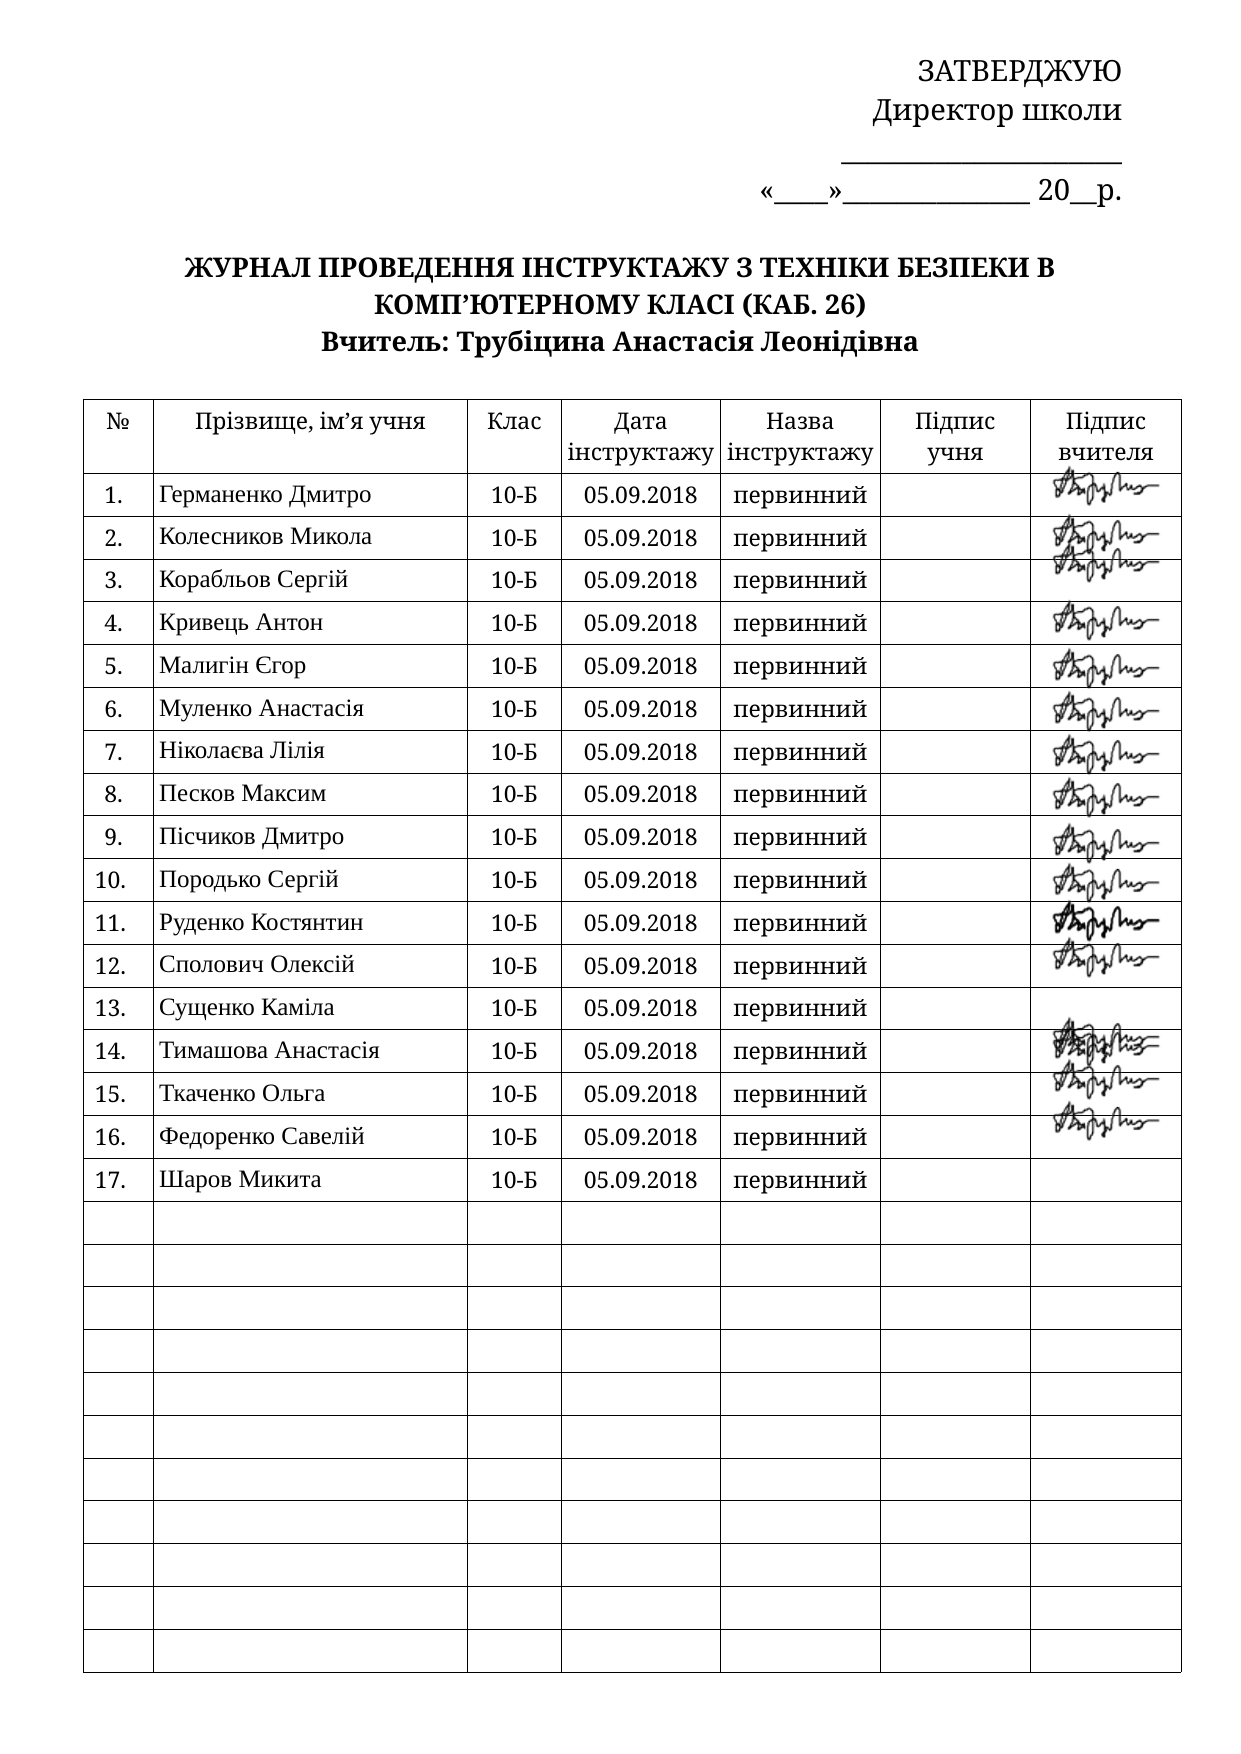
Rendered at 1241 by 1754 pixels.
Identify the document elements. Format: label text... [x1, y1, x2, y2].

table_cell [84, 688, 153, 730]
table_cell [562, 1330, 720, 1372]
table_cell [468, 1245, 561, 1286]
table_cell первинний [721, 945, 880, 987]
table_cell Сполович Олексій [154, 945, 467, 987]
table_cell [1031, 1245, 1181, 1286]
table_cell [154, 1630, 467, 1672]
table_cell 05.09.2018 [562, 945, 720, 987]
table_cell [84, 1030, 153, 1072]
table_cell [84, 1544, 153, 1586]
table_cell 05.09.2018 [562, 816, 720, 858]
table_cell [84, 1159, 153, 1201]
table_cell [881, 1030, 1030, 1072]
table_cell [84, 731, 153, 772]
table_cell [881, 1544, 1030, 1586]
table_cell [84, 474, 153, 516]
table_cell 05.09.2018 [562, 988, 720, 1029]
table_cell [468, 1544, 561, 1586]
table_cell [562, 1416, 720, 1457]
table_cell [881, 1630, 1030, 1672]
table_cell [84, 1630, 153, 1672]
table_cell [1031, 731, 1048, 772]
table_cell 05.09.2018 [562, 1073, 720, 1115]
table_cell [84, 816, 153, 858]
table_cell [562, 1501, 720, 1543]
table_cell [154, 1501, 467, 1543]
table_cell 10-Б [468, 602, 561, 644]
text Директор школи [118, 90, 1122, 129]
table_cell [1031, 1108, 1048, 1115]
table_cell [154, 1330, 467, 1372]
table_cell первинний [721, 731, 880, 772]
table_cell [468, 1202, 561, 1243]
table_cell 05.09.2018 [562, 1159, 720, 1201]
table_cell [84, 1330, 153, 1372]
table_cell [84, 774, 153, 815]
table_cell [881, 1459, 1030, 1500]
table_cell 10-Б [468, 859, 561, 901]
table_cell Ткаченко Ольга [154, 1073, 467, 1115]
table_cell 05.09.2018 [562, 474, 720, 516]
table_cell 10-Б [468, 945, 561, 987]
table_cell [881, 688, 1030, 730]
table_cell [1164, 774, 1181, 815]
table_cell первинний [721, 859, 880, 901]
table_cell [1164, 731, 1181, 772]
table_header Підпис учня [881, 400, 1030, 473]
table_cell [1031, 560, 1181, 601]
text _____________________ [118, 129, 1122, 169]
table_cell [881, 1159, 1030, 1201]
table_cell [1031, 1416, 1181, 1457]
table_cell [84, 1073, 153, 1115]
table_cell [1031, 1030, 1048, 1072]
table_cell [154, 1544, 467, 1586]
table_cell [84, 645, 153, 687]
table_header Прізвище, ім’я учня [154, 400, 467, 473]
table_cell [562, 1459, 720, 1500]
table_cell [881, 517, 1030, 558]
picture [1048, 592, 1164, 986]
table_cell Песков Максим [154, 774, 467, 815]
table_cell 10-Б [468, 988, 561, 1029]
table_cell [1031, 902, 1048, 944]
table_cell Кривець Антон [154, 602, 467, 644]
table_cell 10-Б [468, 517, 561, 558]
table_cell [881, 945, 1030, 987]
table_cell [84, 1287, 153, 1329]
table_cell 10-Б [468, 902, 561, 944]
table_cell [1031, 1459, 1181, 1500]
table_cell 10-Б [468, 474, 561, 516]
table_cell первинний [721, 774, 880, 815]
table_cell [84, 1245, 153, 1286]
table_cell [1031, 1073, 1048, 1107]
table_cell [1031, 1202, 1181, 1243]
table_cell первинний [721, 1030, 880, 1072]
table_cell [562, 1287, 720, 1329]
table_cell [562, 1544, 720, 1586]
text «____»______________ 20__р. [118, 169, 1122, 209]
table_cell [468, 1373, 561, 1415]
text ЗАТВЕРДЖУЮ [118, 50, 1122, 90]
text Вчитель: Трубіцина Анастасія Леонідівна [118, 322, 1122, 359]
table_cell Пісчиков Дмитро [154, 816, 467, 858]
table_cell [84, 517, 153, 558]
table_cell [154, 1459, 467, 1500]
table_cell [1031, 1501, 1181, 1543]
table_cell [1031, 602, 1048, 644]
table_header Назва інструктажу [721, 400, 880, 473]
table_cell [154, 1587, 467, 1629]
table_cell [881, 602, 1030, 644]
table_cell [881, 1330, 1030, 1372]
table_cell [84, 902, 153, 944]
table_cell 10-Б [468, 731, 561, 772]
table_cell [721, 1330, 880, 1372]
table_cell [84, 1459, 153, 1500]
table_cell [84, 1416, 153, 1457]
table_cell Тимашова Анастасія [154, 1030, 467, 1072]
table_cell 05.09.2018 [562, 517, 720, 558]
table_cell [468, 1330, 561, 1372]
table_cell первинний [721, 902, 880, 944]
table_cell Ніколаєва Лілія [154, 731, 467, 772]
table_cell [881, 645, 1030, 687]
table_cell [881, 474, 1030, 516]
table_cell [84, 1373, 153, 1415]
table_cell [84, 859, 153, 901]
table_cell 10-Б [468, 1073, 561, 1115]
table_cell [1164, 517, 1181, 558]
table_cell [1164, 902, 1181, 944]
table_cell первинний [721, 474, 880, 516]
table_cell первинний [721, 645, 880, 687]
table_cell [1031, 945, 1181, 987]
table_cell [881, 1587, 1030, 1629]
table_cell [1031, 645, 1048, 687]
table_cell [881, 1501, 1030, 1543]
table_cell [562, 1245, 720, 1286]
table_cell [84, 1202, 153, 1243]
table_cell [881, 731, 1030, 772]
table_cell Породько Сергій [154, 859, 467, 901]
table_cell [881, 816, 1030, 858]
table_cell [881, 1245, 1030, 1286]
table_header Дата інструктажу [562, 400, 720, 473]
table_cell Муленко Анастасія [154, 688, 467, 730]
table_cell 10-Б [468, 1030, 561, 1072]
table_cell [154, 1287, 467, 1329]
table_cell [154, 1373, 467, 1415]
picture [1048, 1010, 1164, 1149]
table_cell [1031, 1116, 1181, 1158]
table_cell [154, 1416, 467, 1457]
table_cell первинний [721, 688, 880, 730]
table_cell [881, 1287, 1030, 1329]
table_cell [1031, 517, 1048, 558]
text ЖУРНАЛ ПРОВЕДЕННЯ ІНСТРУКТАЖУ З ТЕХНІКИ БЕЗПЕКИ В КОМП’ЮТЕРНОМУ КЛАСІ (КАБ. 26) [118, 248, 1122, 322]
table_cell 05.09.2018 [562, 774, 720, 815]
table_cell [562, 1630, 720, 1672]
table_cell 10-Б [468, 560, 561, 601]
table_cell [84, 602, 153, 644]
table_cell первинний [721, 1159, 880, 1201]
table_cell 10-Б [468, 1159, 561, 1201]
table_cell [1031, 859, 1048, 901]
table_cell Корабльов Сергій [154, 560, 467, 601]
table_cell Шаров Микита [154, 1159, 467, 1201]
table_cell 05.09.2018 [562, 902, 720, 944]
table_cell [84, 945, 153, 987]
table_cell [721, 1544, 880, 1586]
table_cell 05.09.2018 [562, 560, 720, 601]
table_cell [1031, 988, 1181, 1029]
table_cell [1164, 474, 1181, 516]
table_cell [881, 1416, 1030, 1457]
table_cell 05.09.2018 [562, 1116, 720, 1158]
table_cell [468, 1416, 561, 1457]
table_cell [468, 1587, 561, 1629]
table_cell [721, 1459, 880, 1500]
picture [1048, 458, 1164, 591]
table_cell [721, 1373, 880, 1415]
table_cell 05.09.2018 [562, 1030, 720, 1072]
table_header Клас [468, 400, 561, 473]
table_cell [881, 1373, 1030, 1415]
table_cell [881, 988, 1030, 1029]
table_cell первинний [721, 816, 880, 858]
table_cell Руденко Костянтин [154, 902, 467, 944]
table_cell [1164, 816, 1181, 858]
table_cell [1164, 645, 1181, 687]
table_cell [721, 1287, 880, 1329]
table_cell 10-Б [468, 816, 561, 858]
table_cell [721, 1416, 880, 1457]
table_cell [1031, 688, 1048, 730]
table_cell Германенко Дмитро [154, 474, 467, 516]
table_cell [562, 1202, 720, 1243]
table_cell [1031, 1330, 1181, 1372]
table_cell 10-Б [468, 688, 561, 730]
table_cell [721, 1245, 880, 1286]
table_cell Малигін Єгор [154, 645, 467, 687]
table_cell [84, 988, 153, 1029]
table_cell [1031, 1544, 1181, 1586]
table_cell [1164, 688, 1181, 730]
table_cell [1031, 474, 1048, 516]
table_cell [1164, 1030, 1181, 1072]
table_header Підпис вчителя [1031, 400, 1181, 473]
table_cell 05.09.2018 [562, 602, 720, 644]
table_cell [721, 1587, 880, 1629]
table_cell [721, 1202, 880, 1243]
table_cell [881, 902, 1030, 944]
table_cell [1031, 1159, 1181, 1201]
table_cell [154, 1245, 467, 1286]
table_cell [468, 1630, 561, 1672]
table_cell первинний [721, 517, 880, 558]
table_cell 05.09.2018 [562, 731, 720, 772]
table_cell первинний [721, 988, 880, 1029]
table_cell Сущенко Каміла [154, 988, 467, 1029]
table_cell 05.09.2018 [562, 688, 720, 730]
table_cell [1031, 1287, 1181, 1329]
table_cell первинний [721, 1073, 880, 1115]
table_cell [154, 1202, 467, 1243]
table_cell [1164, 1108, 1181, 1115]
table_cell [1031, 1630, 1181, 1672]
table_cell [721, 1501, 880, 1543]
table_cell [84, 560, 153, 601]
table_cell [881, 1073, 1030, 1115]
table_cell [84, 1501, 153, 1543]
table_cell [881, 1116, 1030, 1158]
table_cell [881, 560, 1030, 601]
table_cell [1164, 1073, 1181, 1107]
table_header № [84, 400, 153, 473]
table_cell 05.09.2018 [562, 859, 720, 901]
table_cell [468, 1501, 561, 1543]
table_cell 10-Б [468, 1116, 561, 1158]
table_cell [1164, 602, 1181, 644]
table_cell [1164, 859, 1181, 901]
table_cell 10-Б [468, 774, 561, 815]
table_cell [468, 1287, 561, 1329]
table_cell [562, 1587, 720, 1629]
table_cell [1031, 816, 1048, 858]
table_cell первинний [721, 1116, 880, 1158]
table_cell [562, 1373, 720, 1415]
table_cell [84, 1116, 153, 1158]
table_cell [881, 1202, 1030, 1243]
table_cell [721, 1630, 880, 1672]
table_cell 10-Б [468, 645, 561, 687]
table_cell [1031, 1373, 1181, 1415]
table_cell первинний [721, 560, 880, 601]
table_cell [881, 859, 1030, 901]
table_cell [468, 1459, 561, 1500]
table_cell [1031, 774, 1048, 815]
table_cell [881, 774, 1030, 815]
table_cell [84, 1587, 153, 1629]
table_cell [1031, 1587, 1181, 1629]
table_cell первинний [721, 602, 880, 644]
table_cell Федоренко Савелій [154, 1116, 467, 1158]
table_cell Колесников Микола [154, 517, 467, 558]
table_cell 05.09.2018 [562, 645, 720, 687]
